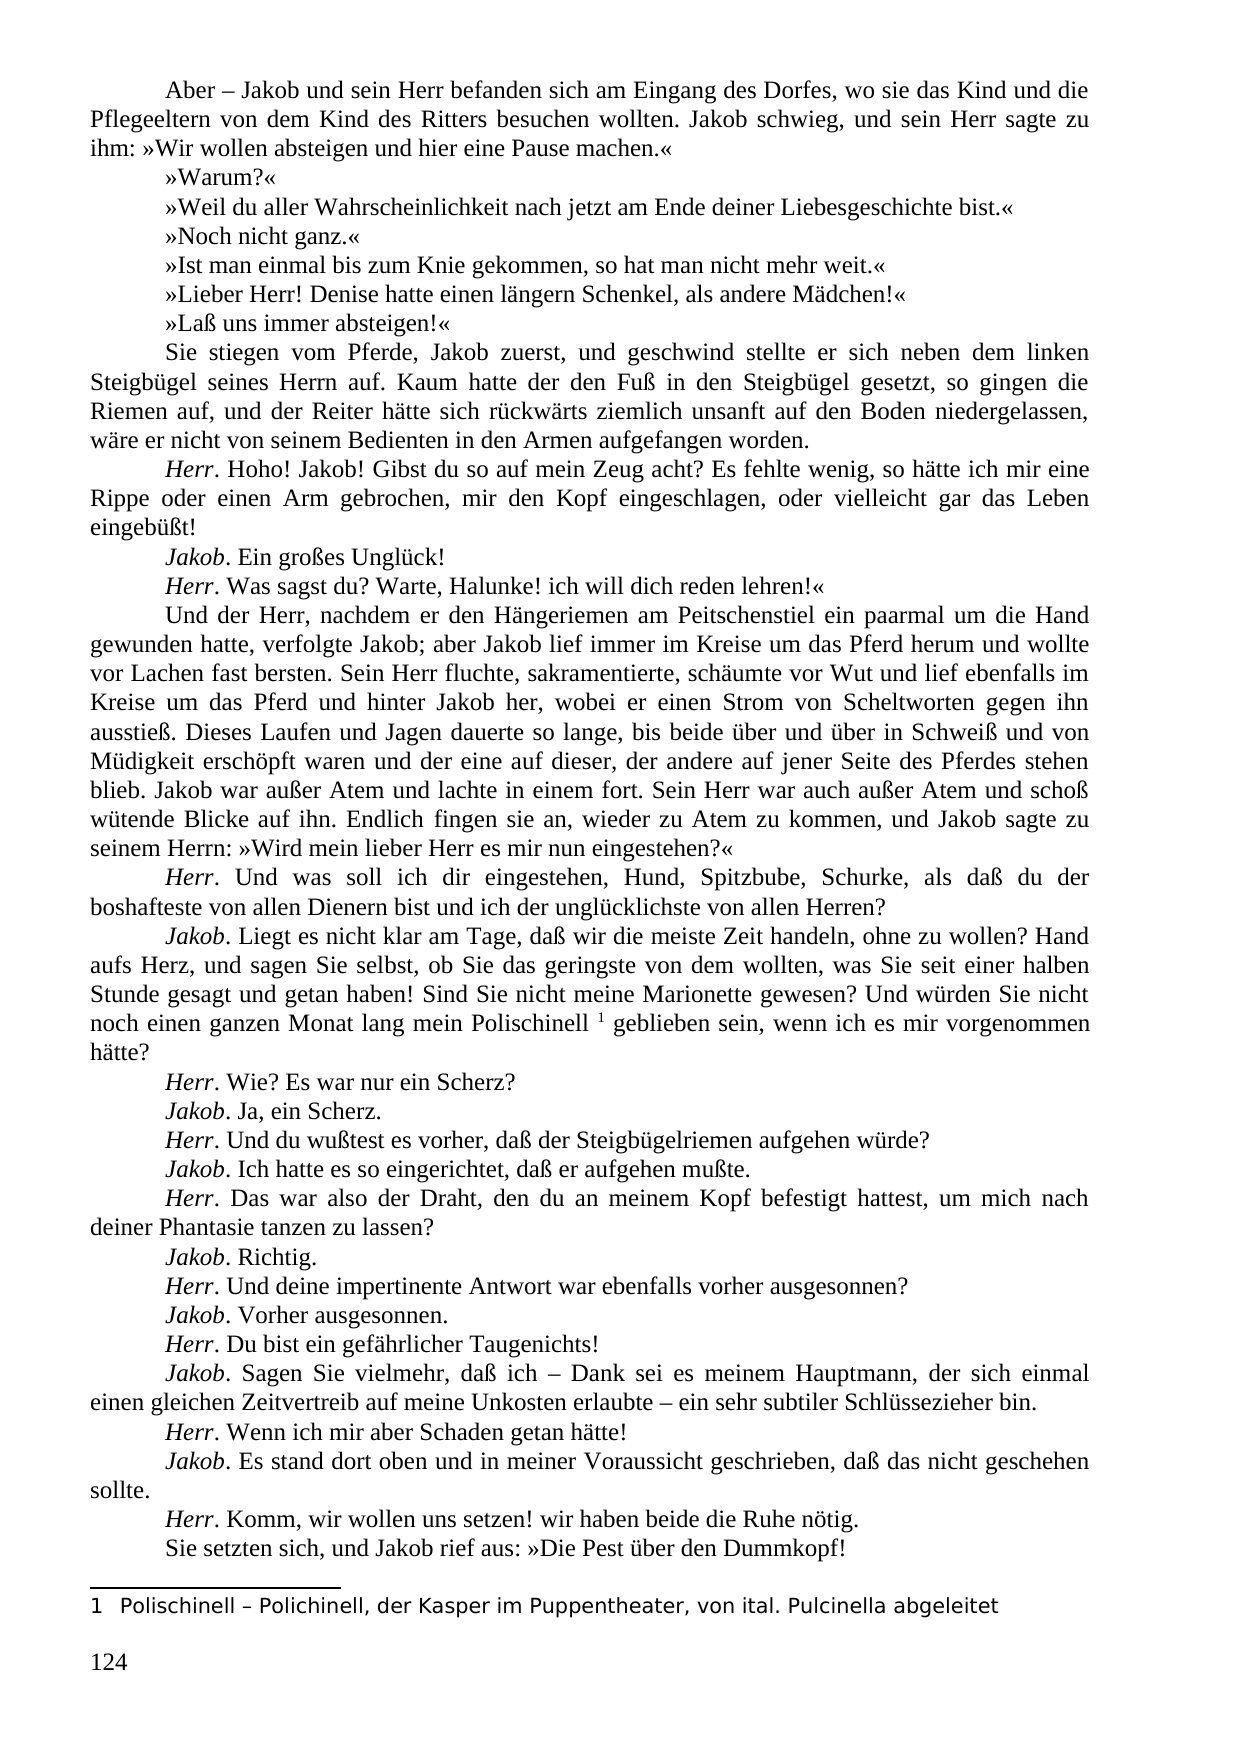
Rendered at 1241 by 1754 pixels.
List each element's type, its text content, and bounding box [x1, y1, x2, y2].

text Jakob. Ein großes Unglück! [90, 541, 1091, 570]
text »Warum?« [90, 162, 1091, 191]
text Jakob. Liegt es nicht klar am Tage, daß wir die meiste Zeit handeln, ohne zu wollen? Hand aufs Herz, und sagen Sie selbst, ob Sie das geringste von dem wollten, was Sie seit einer halben Stunde gesagt und getan haben! Sind Sie nicht meine Marionette gewesen? Und würden Sie nicht noch einen ganzen Monat lang mein Polischinell geblieben sein, wenn ich es mir vorgenommen hätte? [90, 920, 1091, 1066]
text Herr. Wie? Es war nur ein Scherz? [90, 1066, 1091, 1095]
text Herr. Wenn ich mir aber Schaden getan hätte! [90, 1416, 1091, 1445]
text Herr. Hoho! Jakob! Gibst du so auf mein Zeug acht? Es fehlte wenig, so hätte ich mir eine Rippe oder einen Arm gebrochen, mir den Kopf eingeschlagen, oder vielleicht gar das Leben eingebüßt! [90, 454, 1091, 541]
text Herr. Und du wußtest es vorher, daß der Steigbügelriemen aufgehen würde? [90, 1124, 1091, 1154]
text Sie setzten sich, und Jakob rief aus: »Die Pest über den Dummkopf! [90, 1533, 1091, 1562]
text Jakob. Richtig. [90, 1241, 1091, 1270]
text Jakob. Ich hatte es so eingerichtet, daß er aufgehen mußte. [90, 1154, 1091, 1183]
text Polischinell – Polichinell, der Kasper im Puppentheater, von ital. Pulcinella abgeleitet [90, 1594, 1091, 1618]
text Jakob. Es stand dort oben und in meiner Voraussicht geschrieben, daß das nicht geschehen sollte. [90, 1445, 1091, 1504]
text »Lieber Herr! Denise hatte einen längern Schenkel, als andere Mädchen!« [90, 279, 1091, 308]
text Sie stiegen vom Pferde, Jakob zuerst, und geschwind stellte er sich neben dem linken Steigbügel seines Herrn auf. Kaum hatte der den Fuß in den Steigbügel gesetzt, so gingen die Riemen auf, und der Reiter hätte sich rückwärts ziemlich unsanft auf den Boden niedergelassen, wäre er nicht von seinem Bedienten in den Armen aufgefangen worden. [90, 337, 1091, 454]
text Herr. Du bist ein gefährlicher Taugenichts! [90, 1329, 1091, 1358]
text Herr. Das war also der Draht, den du an meinem Kopf befestigt hattest, um mich nach deiner Phantasie tanzen zu lassen? [90, 1183, 1091, 1241]
text Herr. Und deine impertinente Antwort war ebenfalls vorher ausgesonnen? [90, 1270, 1091, 1299]
text »Laß uns immer absteigen!« [90, 308, 1091, 337]
text Jakob. Ja, ein Scherz. [90, 1095, 1091, 1124]
text »Noch nicht ganz.« [90, 220, 1091, 249]
text »Weil du aller Wahrscheinlichkeit nach jetzt am Ende deiner Liebesgeschichte bist.« [90, 191, 1091, 220]
text Herr. Was sagst du? Warte, Halunke! ich will dich reden lehren!« [90, 570, 1091, 599]
text Herr. Komm, wir wollen uns setzen! wir haben beide die Ruhe nötig. [90, 1504, 1091, 1533]
text Und der Herr, nachdem er den Hängeriemen am Peitschenstiel ein paarmal um die Hand gewunden hatte, verfolgte Jakob; aber Jakob lief immer im Kreise um das Pferd herum und wollte vor Lachen fast bersten. Sein Herr fluchte, sakramentierte, schäumte vor Wut und lief ebenfalls im Kreise um das Pferd und hinter Jakob her, wobei er einen Strom von Scheltworten gegen ihn ausstieß. Dieses Laufen und Jagen dauerte so lange, bis beide über und über in Schweiß und von Müdigkeit erschöpft waren und der eine auf dieser, der andere auf jener Seite des Pferdes stehen blieb. Jakob war außer Atem und lachte in einem fort. Sein Herr war auch außer Atem und schoß wütende Blicke auf ihn. Endlich fingen sie an, wieder zu Atem zu kommen, und Jakob sagte zu seinem Herrn: »Wird mein lieber Herr es mir nun eingestehen?« [90, 599, 1091, 862]
text Aber – Jakob und sein Herr befanden sich am Eingang des Dorfes, wo sie das Kind und die Pflegeeltern von dem Kind des Ritters besuchen wollten. Jakob schwieg, und sein Herr sagte zu ihm: »Wir wollen absteigen und hier eine Pause machen.« [90, 75, 1091, 162]
text Herr. Und was soll ich dir eingestehen, Hund, Spitzbube, Schurke, als daß du der boshafteste von allen Dienern bist und ich der unglücklichste von allen Herren? [90, 862, 1091, 920]
text Jakob. Vorher ausgesonnen. [90, 1299, 1091, 1329]
text »Ist man einmal bis zum Knie gekommen, so hat man nicht mehr weit.« [90, 249, 1091, 279]
text Jakob. Sagen Sie vielmehr, daß ich – Dank sei es meinem Hauptmann, der sich einmal einen gleichen Zeitvertreib auf meine Unkosten erlaubte – ein sehr subtiler Schlüssezieher bin. [90, 1358, 1091, 1416]
